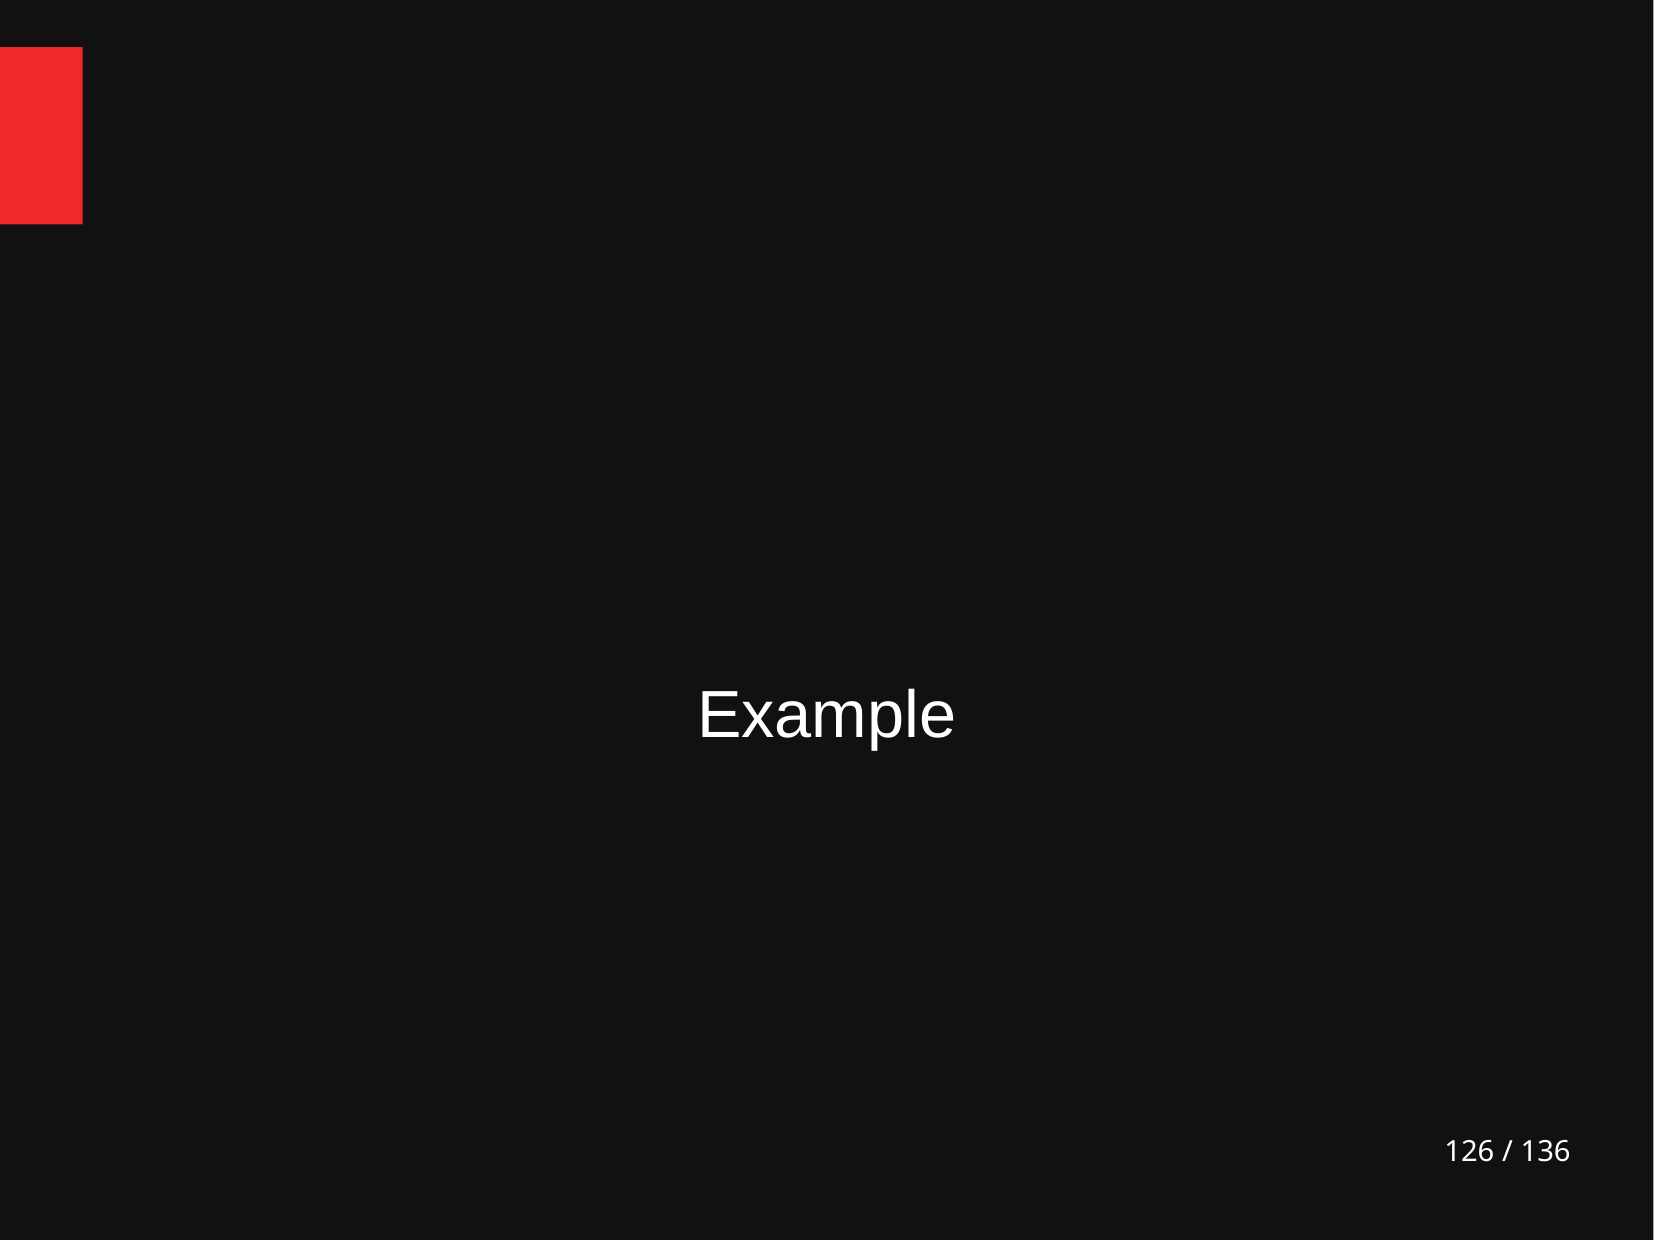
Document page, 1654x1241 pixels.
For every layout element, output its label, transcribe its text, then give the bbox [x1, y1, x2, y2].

subtitle Example [118, 354, 1536, 1074]
